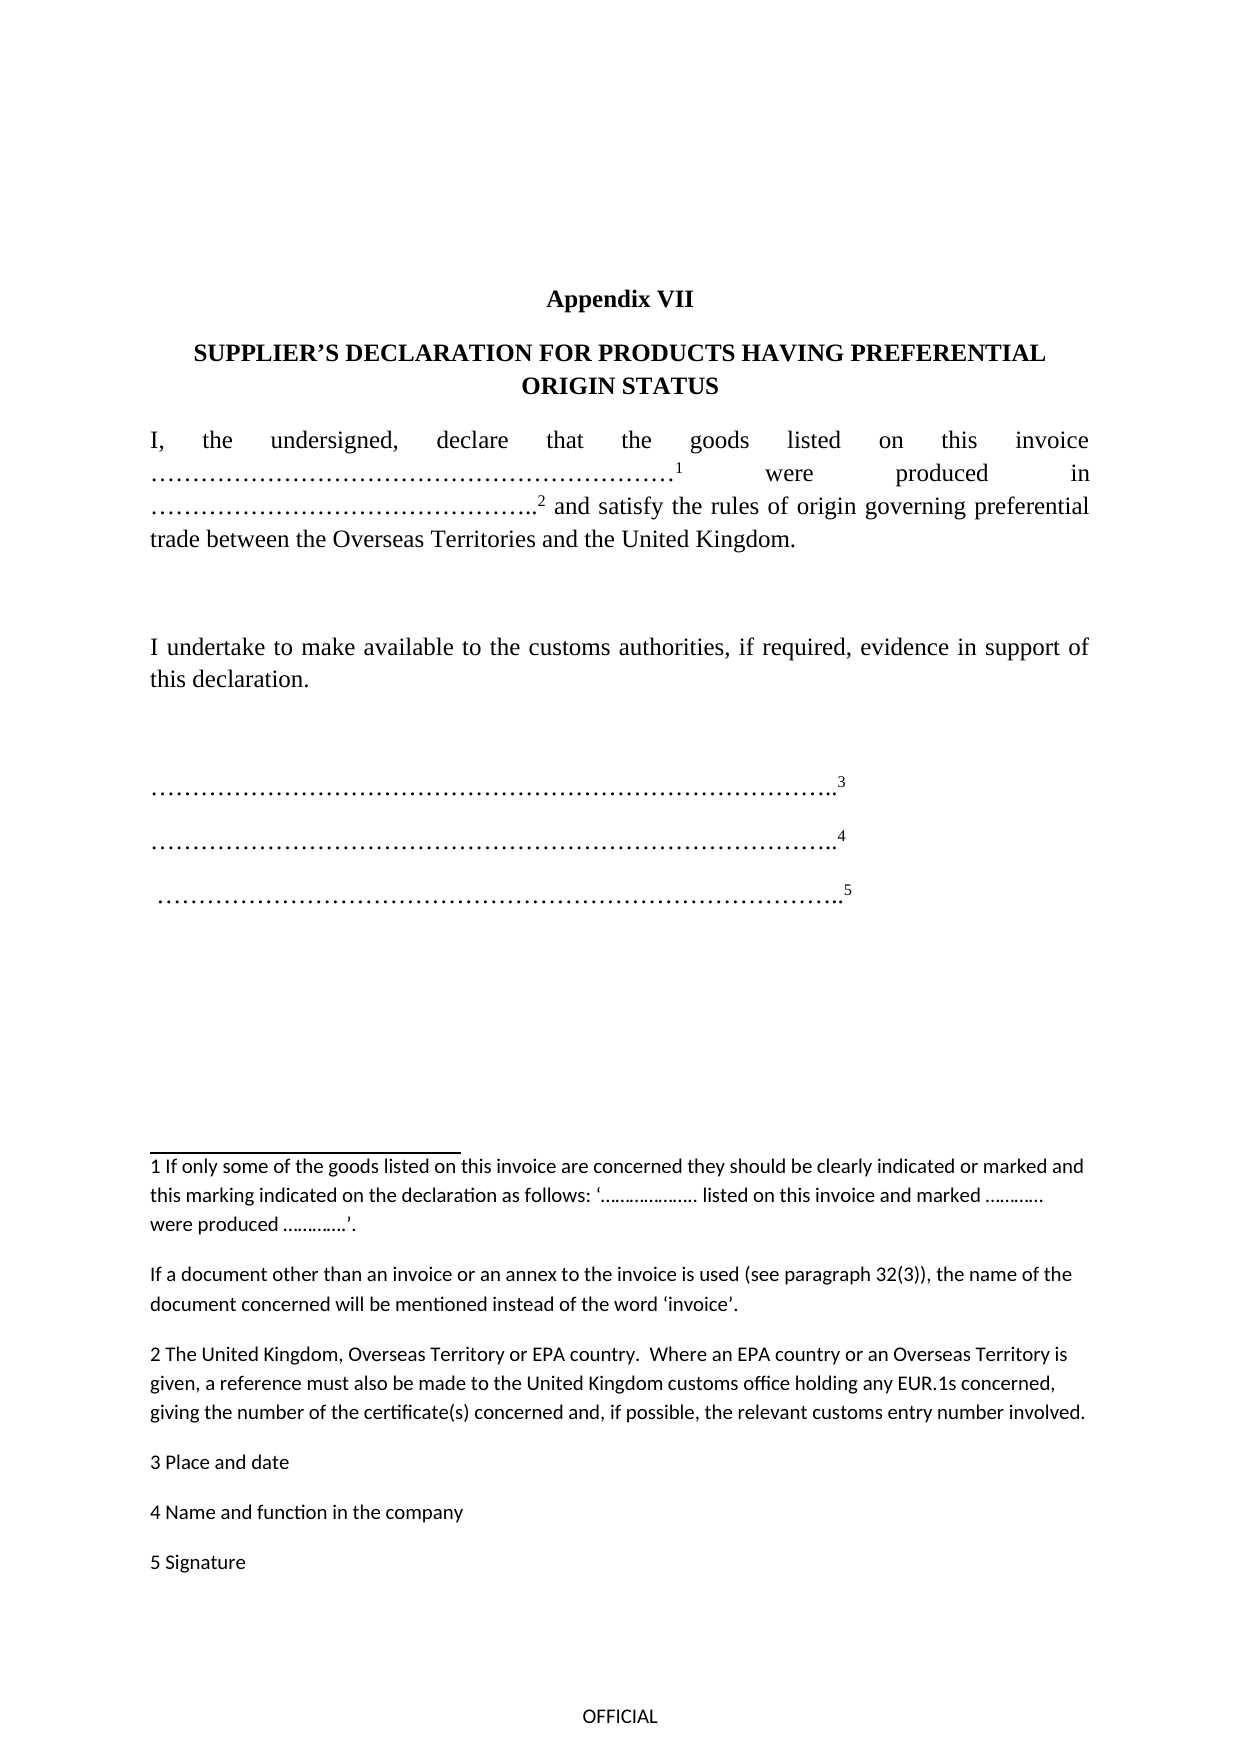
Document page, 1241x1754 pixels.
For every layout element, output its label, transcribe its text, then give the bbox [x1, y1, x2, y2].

text ……………………………………………………………………….. [150, 826, 1090, 855]
text SUPPLIER’S DECLARATION FOR PRODUCTS HAVING PREFERENTIAL ORIGIN STATUS [150, 338, 1090, 400]
text If only some of the goods listed on this invoice are concerned they should be clearly indicated or marked and this marking indicated on the declaration as follows: ‘……………….. listed on this invoice and marked ………… were produced ………….’. [150, 1153, 1090, 1237]
text If a document other than an invoice or an annex to the invoice is used (see paragraph 32(3)), the name of the document concerned will be mentioned instead of the word ‘invoice’. [150, 1262, 1090, 1316]
text I, the undersigned, declare that the goods listed on this invoice ……………………………………………………… were produced in ……………………………………….. and satisfy the rules of origin governing preferential trade between the Overseas Territories and the United Kingdom. [150, 425, 1090, 553]
text ……………………………………………………………………….. [150, 880, 1090, 909]
text The United Kingdom, Overseas Territory or EPA country. Where an EPA country or an Overseas Territory is given, a reference must also be made to the United Kingdom customs office holding any EUR.1s concerned, giving the number of the certificate(s) concerned and, if possible, the relevant customs entry number involved. [150, 1341, 1090, 1424]
text Place and date [150, 1449, 1090, 1474]
text Signature [150, 1549, 1090, 1574]
text ……………………………………………………………………….. [150, 772, 1090, 801]
text Name and function in the company [150, 1499, 1090, 1524]
text I undertake to make available to the customs authorities, if required, evidence in support of this declaration. [150, 632, 1090, 693]
text Appendix VII [150, 284, 1090, 313]
